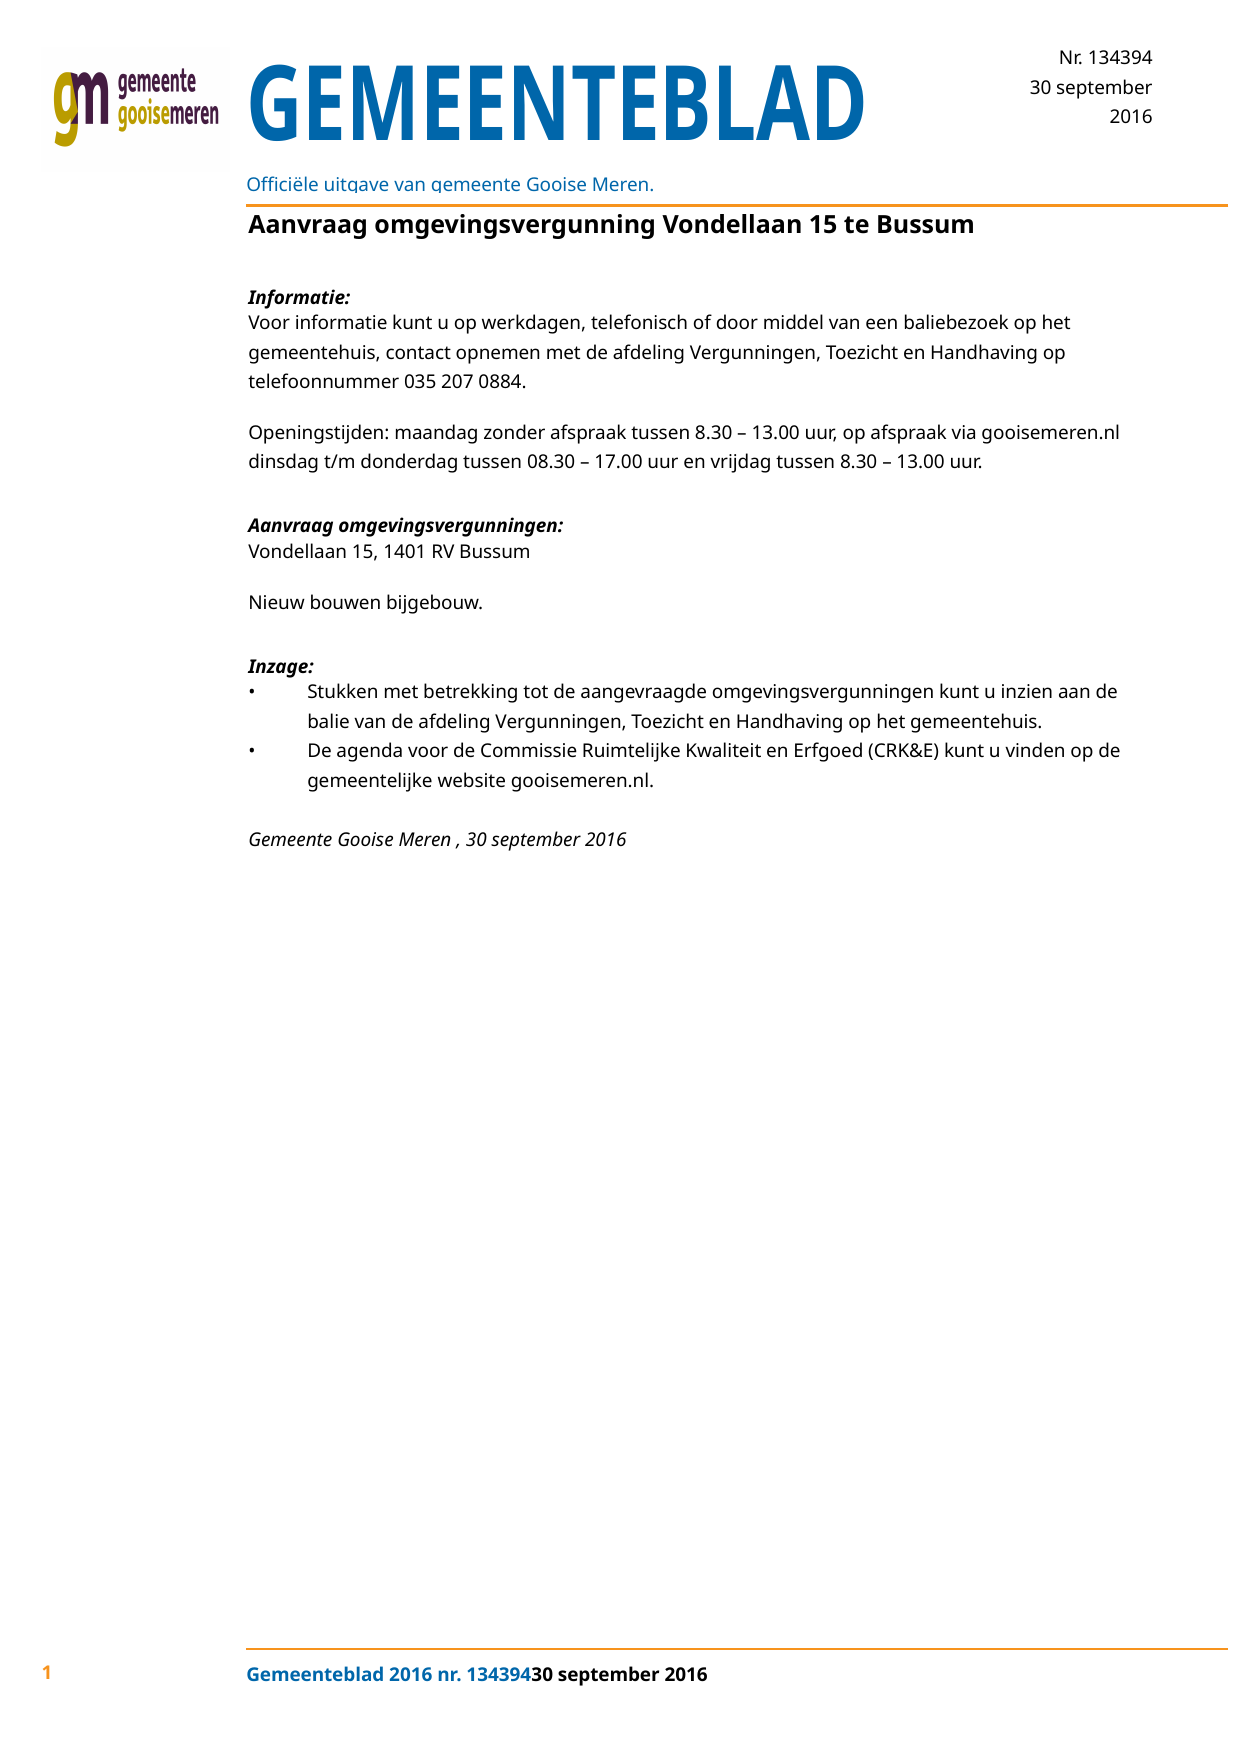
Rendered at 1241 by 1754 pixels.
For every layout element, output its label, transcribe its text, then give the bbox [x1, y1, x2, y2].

text Aanvraag omgevingsvergunningen: [248, 513, 1152, 538]
text Gemeente Gooise Meren , 30 september 2016 [248, 826, 1152, 852]
text Voor informatie kunt u op werkdagen, telefonisch of door middel van een baliebezoek op het gemeentehuis, contact opnemen met de afdeling Vergunningen, Toezicht en Handhaving op telefoonnummer 035 207 0884. [248, 309, 1152, 394]
text Vondellaan 15, 1401 RV Bussum [248, 538, 1152, 564]
picture [41, 47, 231, 172]
text Informatie: [248, 284, 1152, 309]
list De agenda voor de Commissie Ruimtelijke Kwaliteit en Erfgoed (CRK&E) kunt u vinden op de gemeentelijke website gooisemeren.nl. [248, 738, 1152, 793]
text Nieuw bouwen bijgebouw. [248, 589, 1152, 614]
text Openingstijden: maandag zonder afspraak tussen 8.30 – 13.00 uur, op afspraak via gooisemeren.nl dinsdag t/m donderdag tussen 08.30 – 17.00 uur en vrijdag tussen 8.30 – 13.00 uur. [248, 419, 1152, 474]
list Stukken met betrekking tot de aangevraagde omgevingsvergunningen kunt u inzien aan de balie van de afdeling Vergunningen, Toezicht en Handhaving op het gemeentehuis. [248, 678, 1152, 734]
text Aanvraag omgevingsvergunning Vondellaan 15 te Bussum [248, 207, 1152, 241]
text Inzage: [248, 653, 1152, 678]
